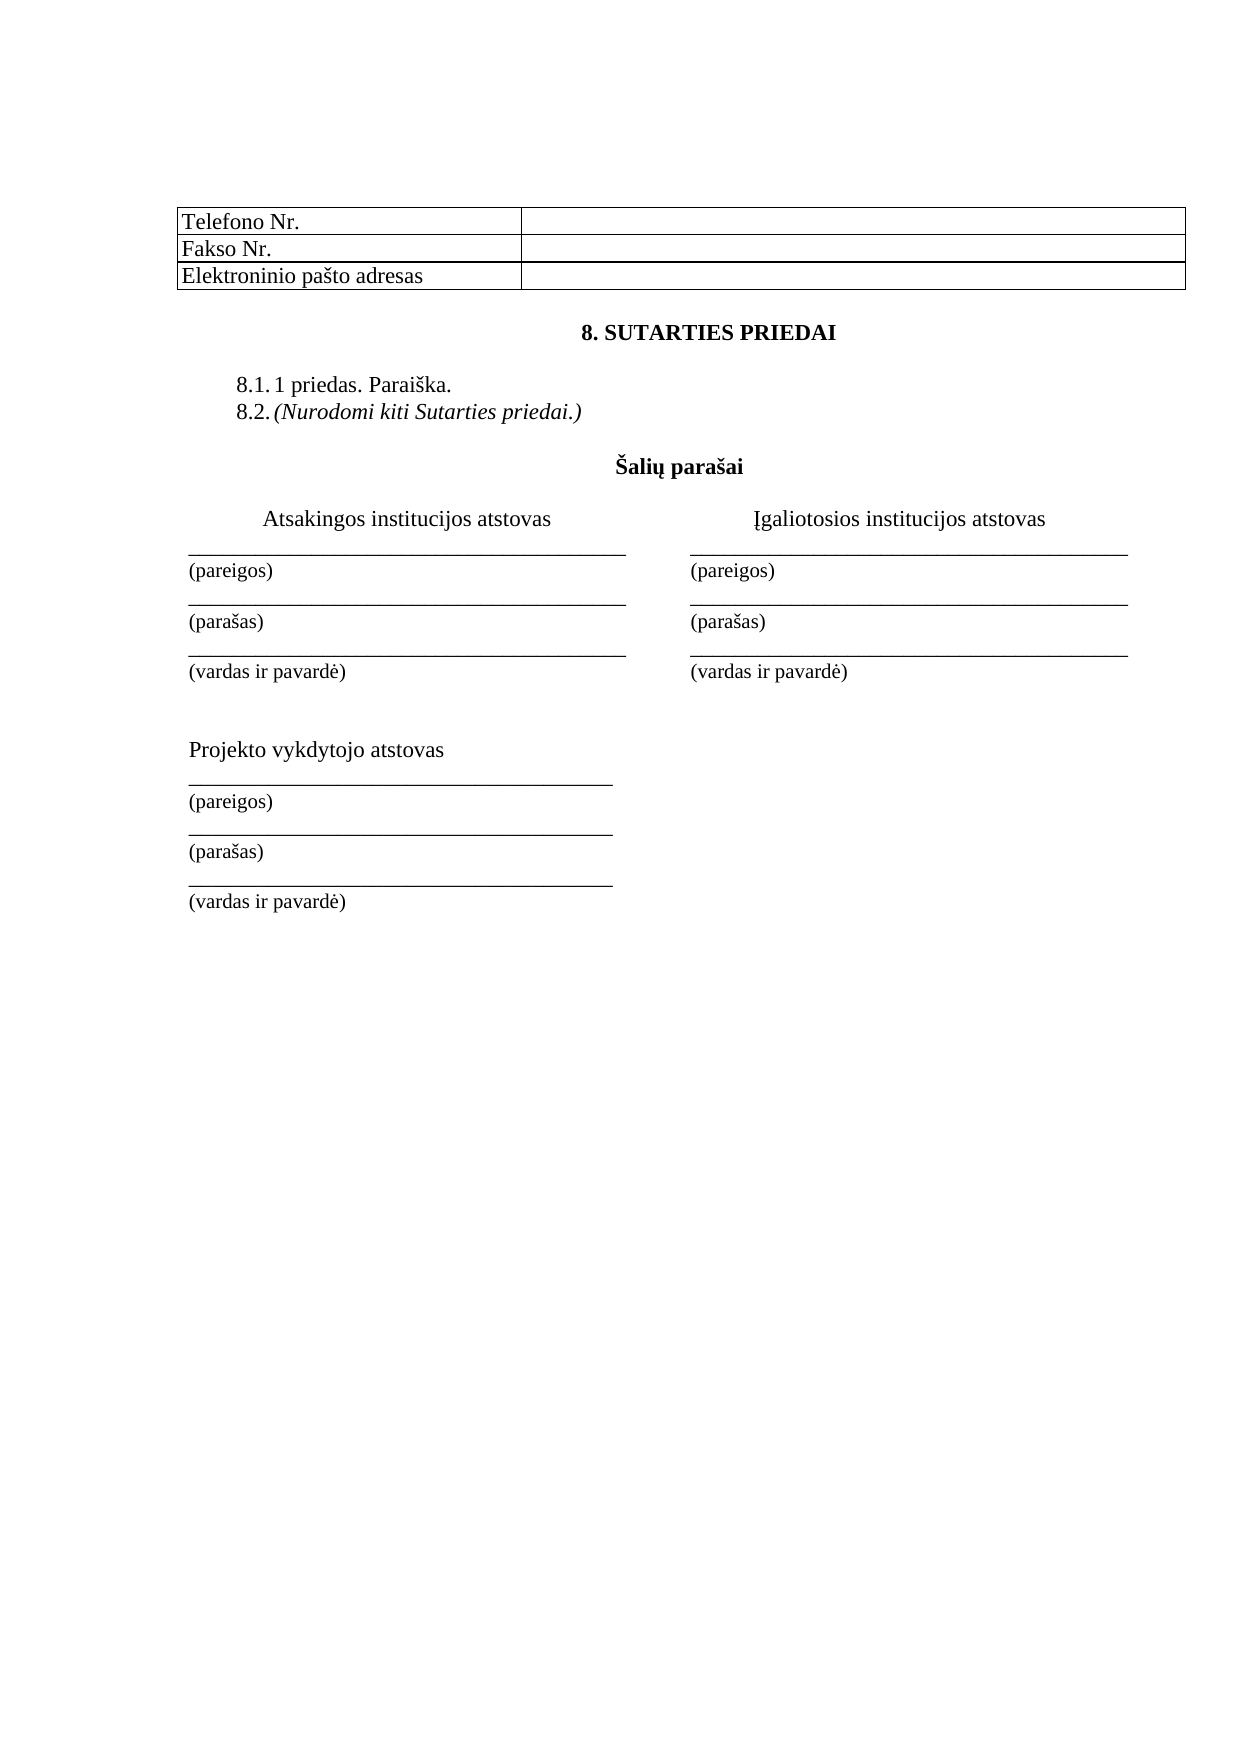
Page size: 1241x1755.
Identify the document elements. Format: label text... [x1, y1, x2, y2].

table_header Projekto vykdytojo atstovas [177, 710, 900, 762]
table_cell (parašas) [679, 582, 1181, 633]
table_cell (pareigos) [177, 532, 679, 582]
table_cell (vardas ir pavardė) [679, 633, 1181, 683]
table_cell (pareigos) [679, 532, 1181, 582]
text Šalių parašai [177, 453, 1181, 479]
table_cell (parašas) [177, 582, 679, 633]
table_cell _____________________________________ (parašas) [177, 813, 900, 863]
text 8.1. 1 priedas. Paraiška. [236, 371, 1181, 398]
table_cell _____________________________________ (pareigos) [177, 762, 900, 813]
table_cell _____________________________________ (vardas ir pavardė) [177, 863, 900, 913]
table_header Atsakingos institucijos atstovas [177, 506, 679, 532]
table_header Įgaliotosios institucijos atstovas [679, 506, 1181, 532]
text 8. SUTARTIES PRIEDAI [236, 319, 1181, 345]
table_cell [1181, 208, 1185, 234]
table_cell [1181, 263, 1185, 289]
text 8.2. (Nurodomi kiti Sutarties priedai.) [236, 398, 1181, 424]
table_cell (vardas ir pavardė) [177, 633, 679, 683]
table_cell [1181, 235, 1185, 261]
